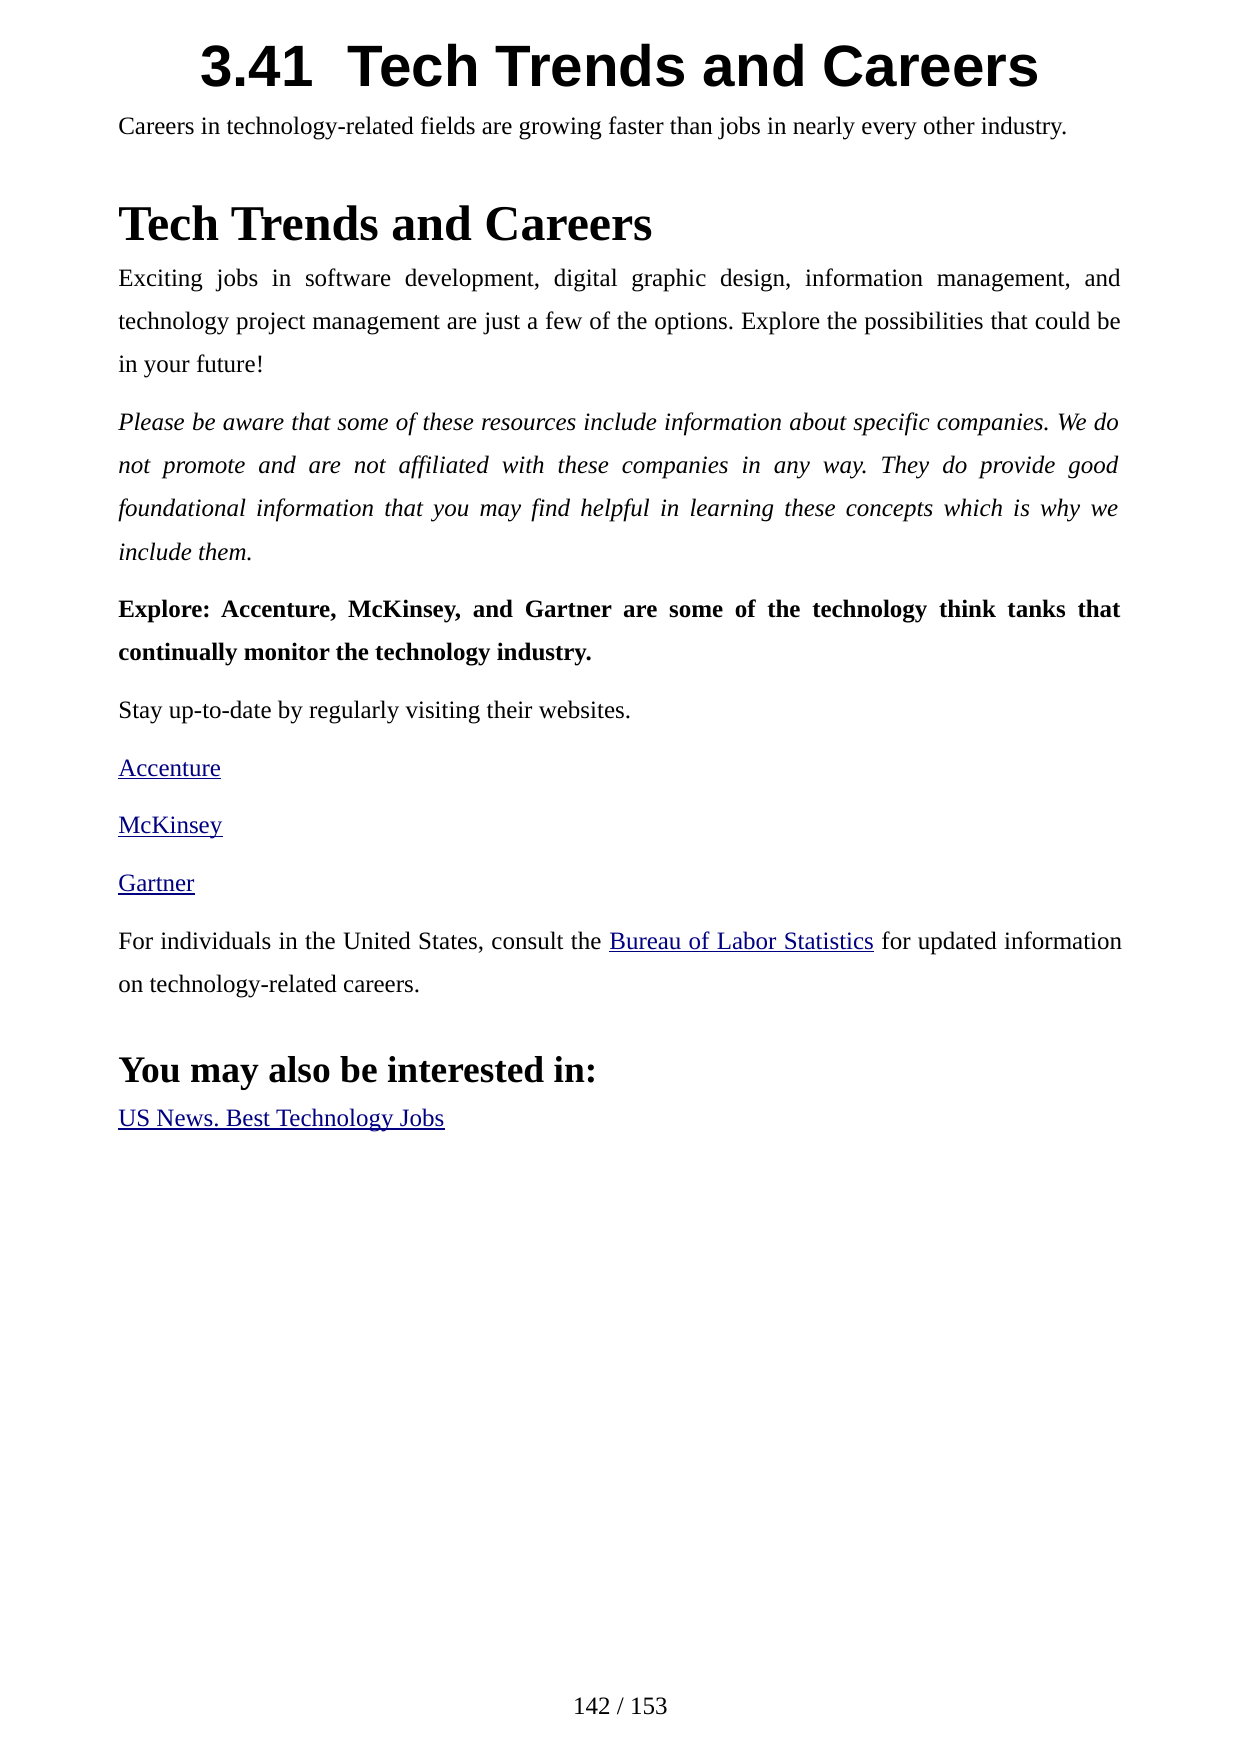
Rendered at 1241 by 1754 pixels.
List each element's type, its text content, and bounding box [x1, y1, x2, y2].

text For individuals in the United States, consult the Bureau of Labor Statistics for updated information on technology-related careers. [118, 926, 1122, 998]
text Please be aware that some of these resources include information about specific companies. We do not promote and are not affiliated with these companies in any way. They do provide good foundational information that you may find helpful in learning these concepts which is why we include them. [118, 407, 1122, 565]
text Gartner [118, 868, 1122, 897]
text Explore: Accenture, McKinsey, and Gartner are some of the technology think tanks that continually monitor the technology industry. [118, 594, 1122, 666]
text McKinsey [118, 811, 1122, 839]
text Stay up-to-date by regularly visiting their websites. [118, 695, 1122, 724]
text US News. Best Technology Jobs [118, 1103, 1122, 1132]
subtitle You may also be interested in: [118, 1048, 1122, 1091]
text Accenture [118, 753, 1122, 782]
subtitle Tech Trends and Careers [118, 193, 1122, 251]
title 3.41 Tech Trends and Careers [118, 31, 1122, 98]
text Careers in technology-related fields are growing faster than jobs in nearly every other industry. [118, 111, 1122, 139]
text Exciting jobs in software development, digital graphic design, information management, and technology project management are just a few of the options. Explore the possibilities that could be in your future! [118, 263, 1122, 378]
